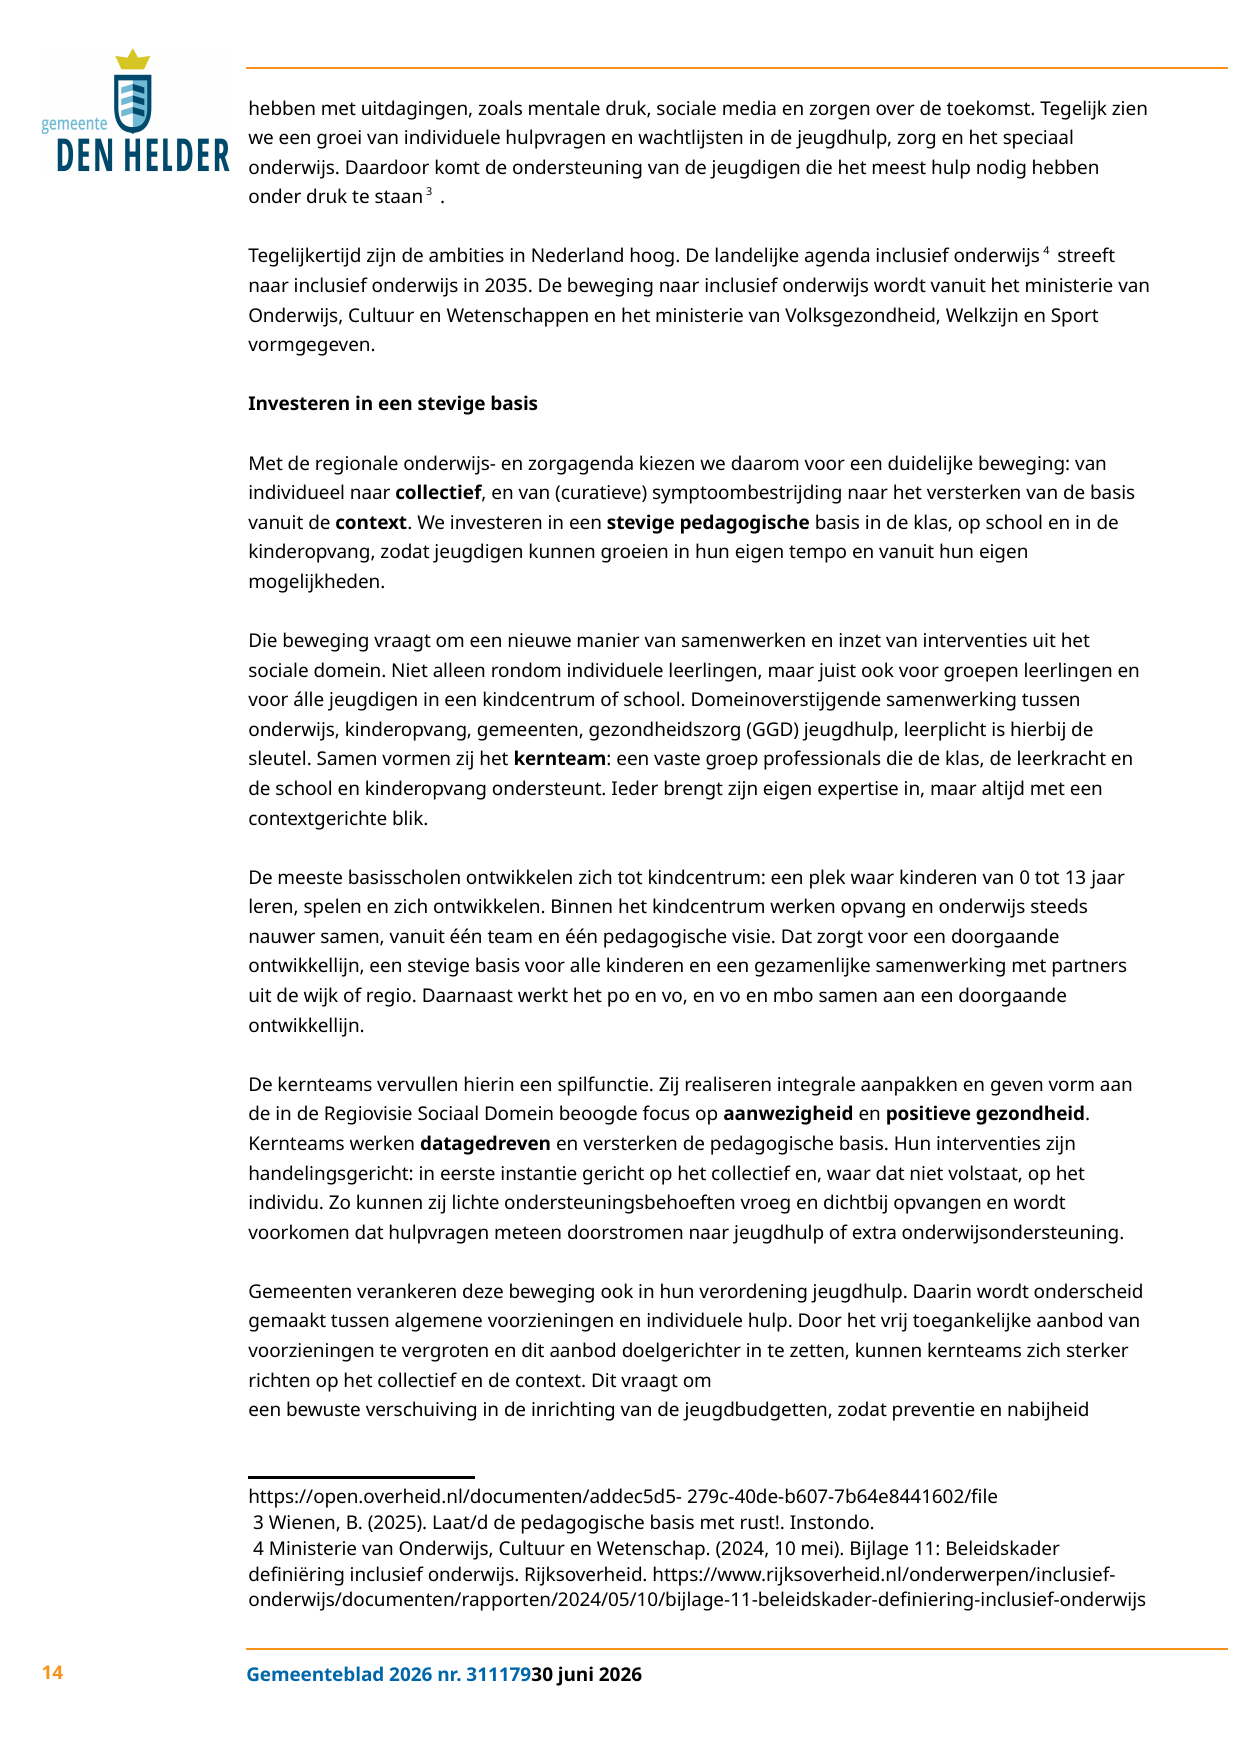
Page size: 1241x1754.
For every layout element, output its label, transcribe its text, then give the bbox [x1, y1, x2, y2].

text Tegelijkertijd zijn de ambities in Nederland hoog. De landelijke agenda inclusief onderwijs streeft naar inclusief onderwijs in 2035. De beweging naar inclusief onderwijs wordt vanuit het ministerie van Onderwijs, Cultuur en Wetenschappen en het ministerie van Volksgezondheid, Welkzijn en Sport vormgegeven. [248, 243, 1152, 357]
text hebben met uitdagingen, zoals mentale druk, sociale media en zorgen over de toekomst. Tegelijk zien we een groei van individuele hulpvragen en wachtlijsten in de jeugdhulp, zorg en het speciaal onderwijs. Daardoor komt de ondersteuning van de jeugdigen die het meest hulp nodig hebben onder druk te staan . [248, 95, 1152, 209]
text De meeste basisscholen ontwikkelen zich tot kindcentrum: een plek waar kinderen van 0 tot 13 jaar leren, spelen en zich ontwikkelen. Binnen het kindcentrum werken opvang en onderwijs steeds nauwer samen, vanuit één team en één pedagogische visie. Dat zorgt voor een doorgaande ontwikkellijn, een stevige basis voor alle kinderen en een gezamenlijke samenwerking met partners uit de wijk of regio. Daarnaast werkt het po en vo, en vo en mbo samen aan een doorgaande ontwikkellijn. [248, 864, 1152, 1038]
picture [41, 47, 231, 172]
text De kernteams vervullen hierin een spilfunctie. Zij realiseren integrale aanpakken en geven vorm aan de in de Regiovisie Sociaal Domein beoogde focus op aanwezigheid en positieve gezondheid. Kernteams werken datagedreven en versterken de pedagogische basis. Hun interventies zijn handelingsgericht: in eerste instantie gericht op het collectief en, waar dat niet volstaat, op het individu. Zo kunnen zij lichte ondersteuningsbehoeften vroeg en dichtbij opvangen en wordt voorkomen dat hulpvragen meteen doorstromen naar jeugdhulp of extra onderwijsondersteuning. [248, 1071, 1152, 1245]
picture [182, 144, 187, 165]
text Investeren in een stevige basis [248, 391, 1152, 416]
text Wienen, B. (2025). Laat/d de pedagogische basis met rust!. Instondo. [248, 1509, 1152, 1535]
picture [100, 154, 106, 172]
text Gemeenten verankeren deze beweging ook in hun verordening jeugdhulp. Daarin wordt onderscheid gemaakt tussen algemene voorzieningen en individuele hulp. Door het vrij toegankelijke aanbod van voorzieningen te vergroten en dit aanbod doelgerichter in te zetten, kunnen kernteams zich sterker richten op het collectief en de context. Dit vraagt om [248, 1278, 1152, 1393]
text Ministerie van Onderwijs, Cultuur en Wetenschap. (2024, 10 mei). Bijlage 11: Beleidskader definiëring inclusief onderwijs. Rijksoverheid. https://www.rijksoverheid.nl/onderwerpen/inclusief- onderwijs/documenten/rapporten/2024/05/10/bijlage-11-beleidskader-definiering-inclusief-onderwijs [248, 1535, 1152, 1612]
text Die beweging vraagt om een nieuwe manier van samenwerken en inzet van interventies uit het sociale domein. Niet alleen rondom individuele leerlingen, maar juist ook voor groepen leerlingen en voor álle jeugdigen in een kindcentrum of school. Domeinoverstijgende samenwerking tussen onderwijs, kinderopvang, gemeenten, gezondheidszorg (GGD) jeugdhulp, leerplicht is hierbij de sleutel. Samen vormen zij het kernteam: een vaste groep professionals die de klas, de leerkracht en de school en kinderopvang ondersteunt. Ieder brengt zijn eigen expertise in, maar altijd met een contextgerichte blik. [248, 627, 1152, 831]
text een bewuste verschuiving in de inrichting van de jeugdbudgetten, zodat preventie en nabijheid [248, 1396, 1152, 1422]
picture [220, 160, 224, 172]
picture [130, 157, 135, 172]
picture [63, 144, 68, 165]
text Met de regionale onderwijs- en zorgagenda kiezen we daarom voor een duidelijke beweging: van individueel naar collectief, en van (curatieve) symptoombestrijding naar het versterken van de basis vanuit de context. We investeren in een stevige pedagogische basis in de klas, op school en in de kinderopvang, zodat jeugdigen kunnen groeien in hun eigen tempo en vanuit hun eigen mogelijkheden. [248, 450, 1152, 594]
text https://open.overheid.nl/documenten/addec5d5- 279c-40de-b607-7b64e8441602/file [248, 1483, 1152, 1509]
